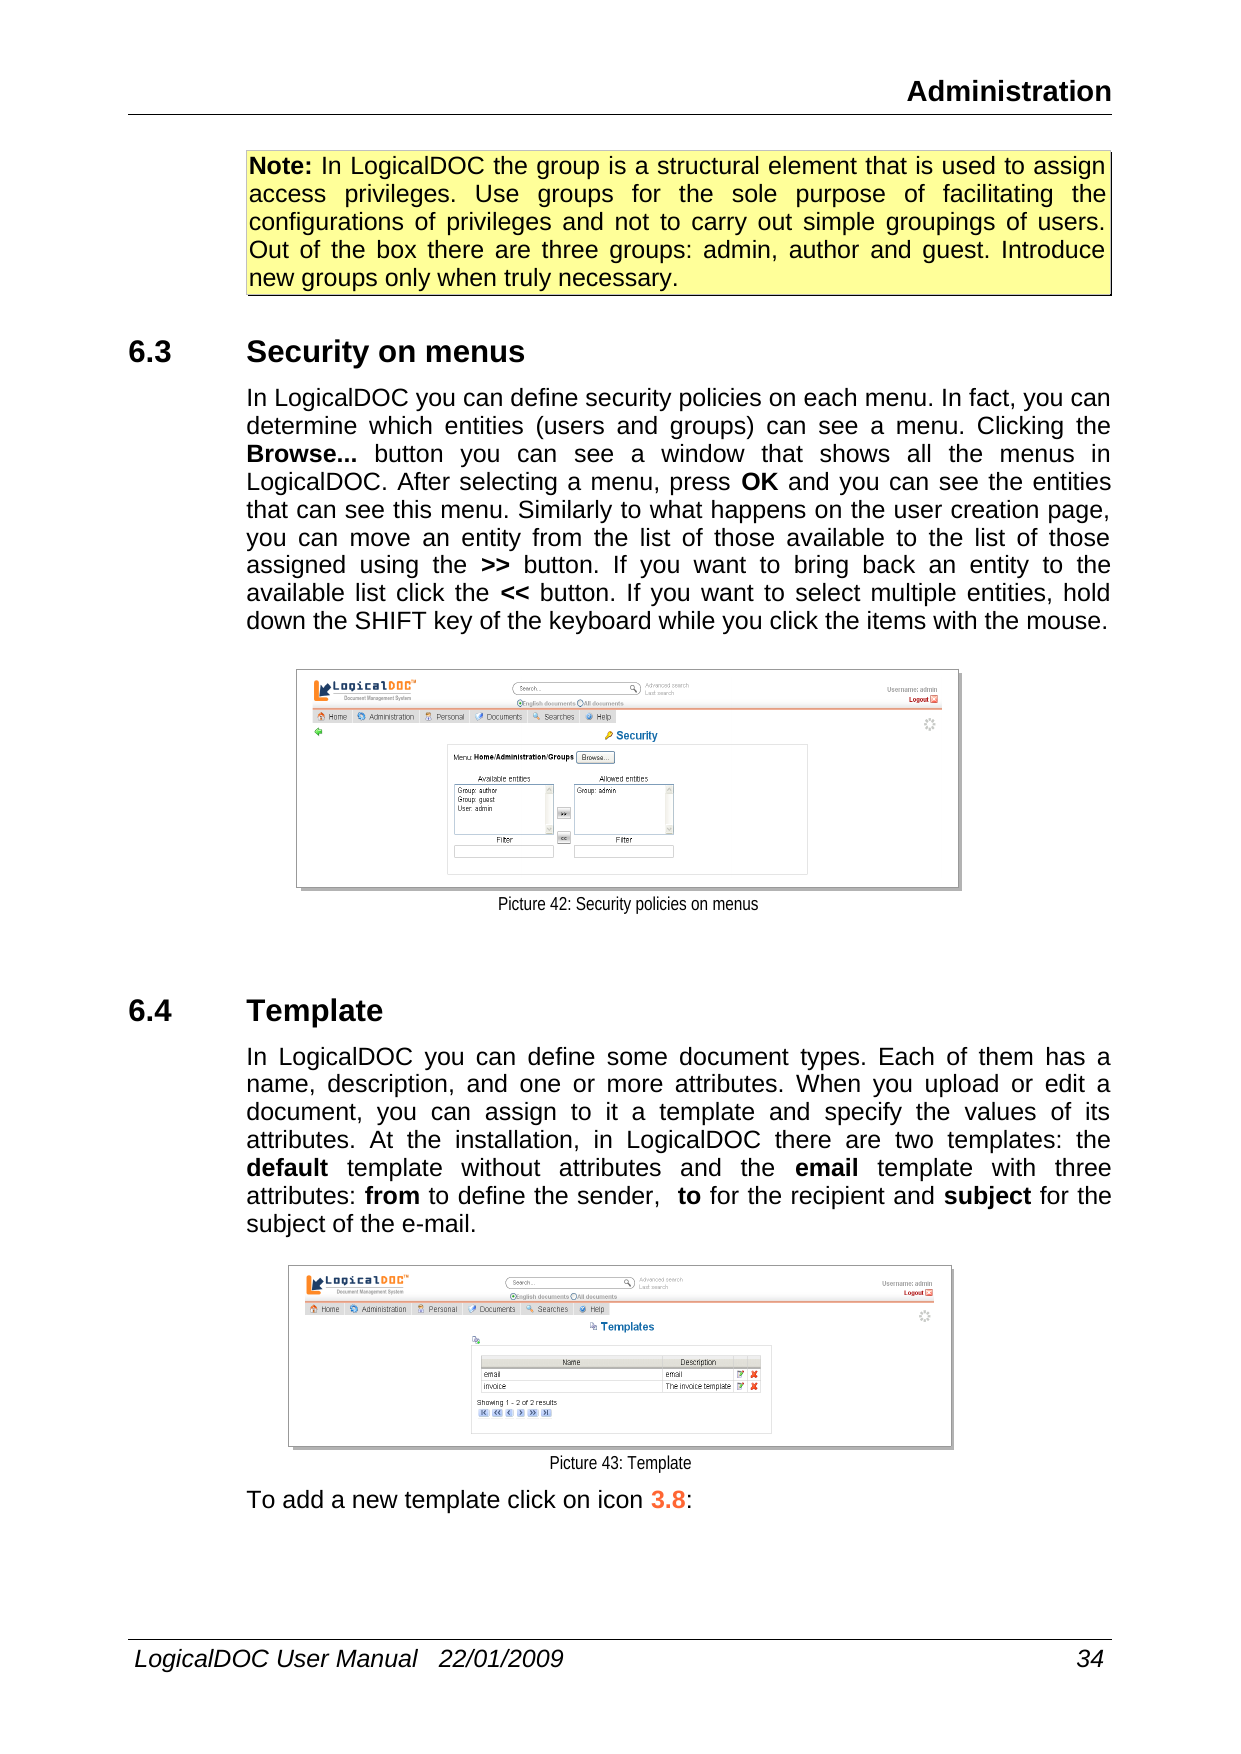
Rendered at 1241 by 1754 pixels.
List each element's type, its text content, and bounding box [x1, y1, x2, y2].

text To add a new template click on icon 3.8: [246, 1486, 1112, 1514]
picture [312, 677, 942, 878]
picture [305, 1273, 934, 1437]
text In LogicalDOC you can define some document types. Each of them has a name, description, and one or more attributes. When you upload or edit a document, you can assign to it a template and specify the values of its attributes. At the installation, in LogicalDOC there are two templates: the default template without attributes and the email template with three attributes: from to define the sender, to for the recipient and subject for the subject of the e-mail. [246, 1042, 1112, 1238]
subtitle Security on menus [128, 334, 1112, 369]
text In LogicalDOC you can define security policies on each menu. In fact, you can determine which entities (users and groups) can see a menu. Clicking the Browse... button you can see a window that shows all the menus in LogicalDOC. After selecting a menu, press OK and you can see the entities that can see this menu. Similarly to what happens on the user creation page, you can move an entity from the list of those available to the list of those assigned using the >> button. If you want to bring back an entity to the available list click the << button. If you want to select multiple entities, hold down the SHIFT key of the keyboard while you click the items with the mouse. [246, 384, 1112, 635]
subtitle Template [128, 993, 1112, 1028]
text Picture 43: Template [288, 1447, 952, 1473]
text Note: In LogicalDOC the group is a structural element that is used to assign access privileges. Use groups for the sole purpose of facilitating the configurations of privileges and not to carry out simple groupings of users. Out of the box there are three groups: admin, author and guest. Introduce new groups only when truly necessary. [247, 151, 1110, 294]
text Picture 42: Security policies on menus [296, 888, 960, 914]
